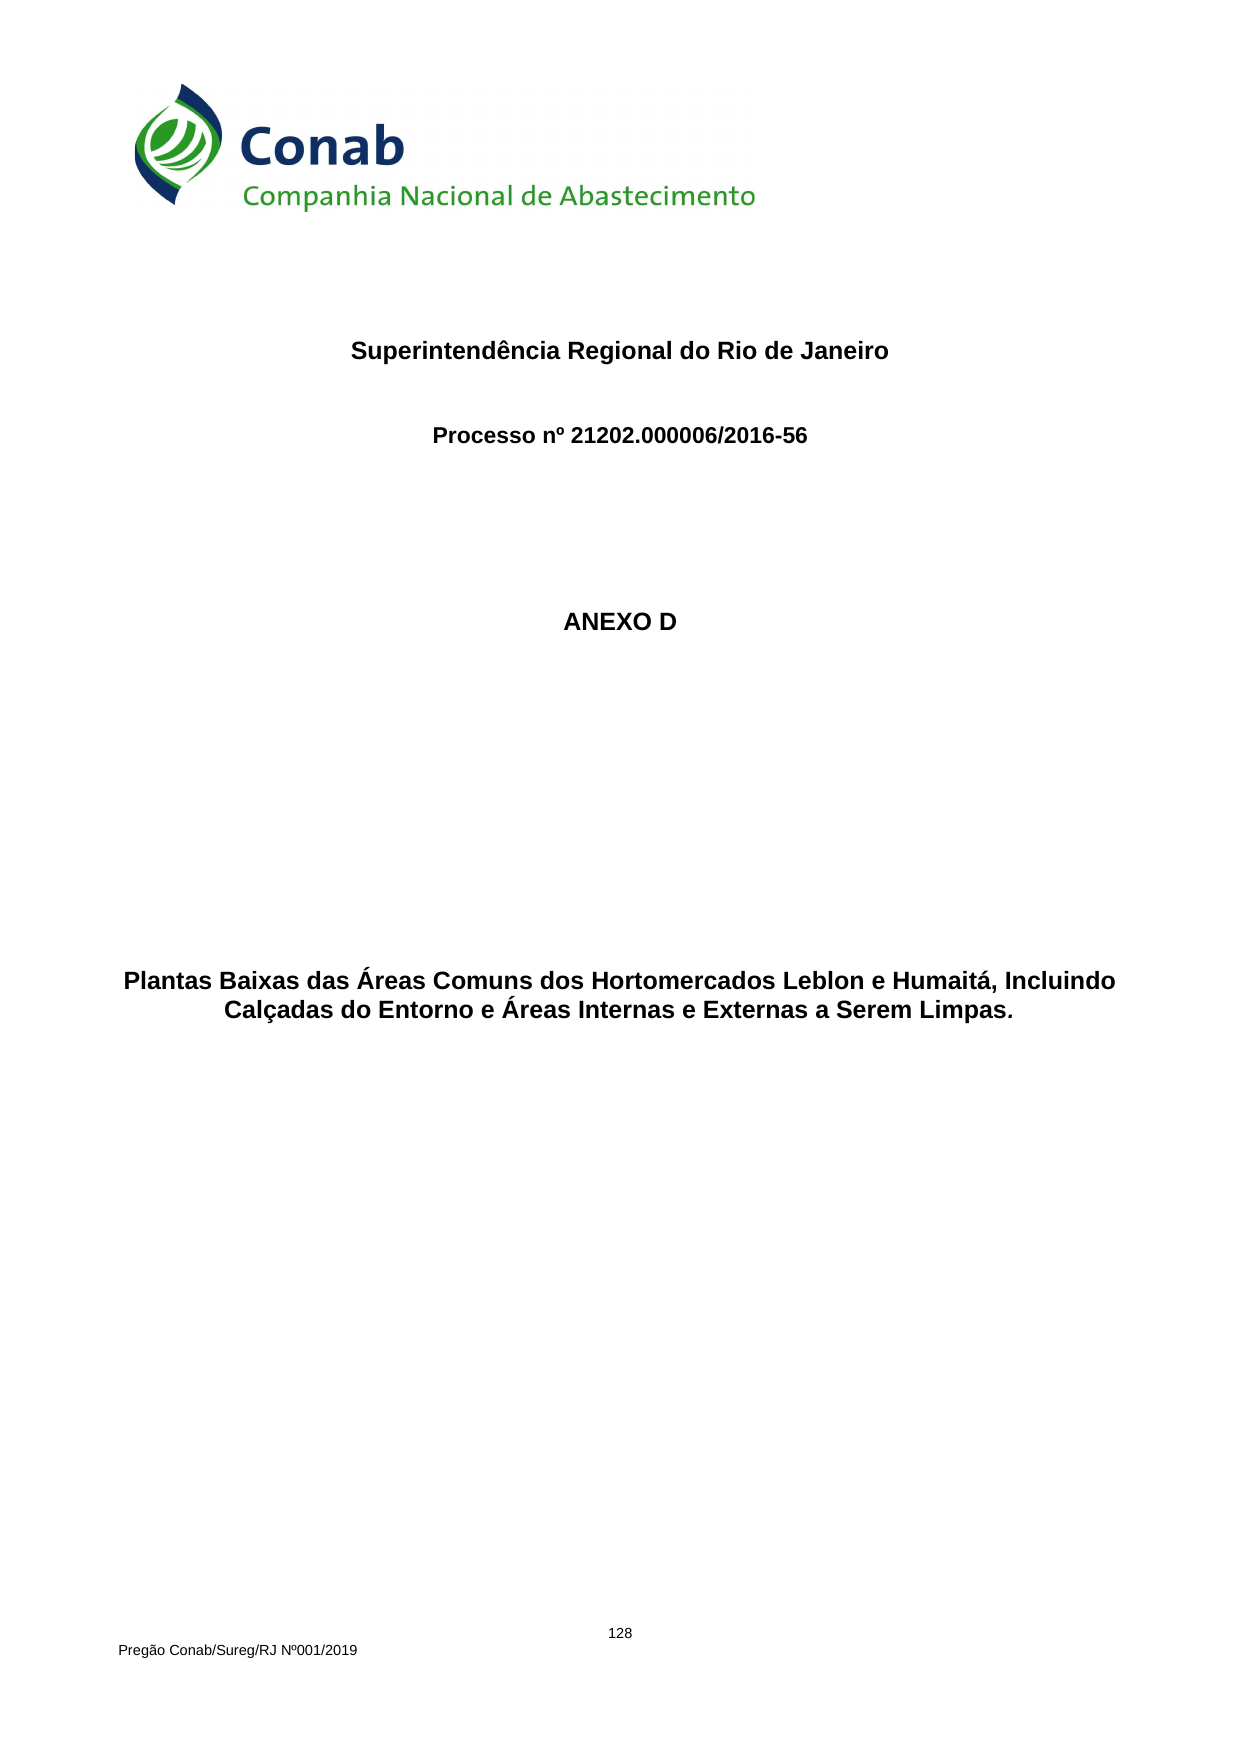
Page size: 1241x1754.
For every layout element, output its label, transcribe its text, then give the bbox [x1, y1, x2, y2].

text ANEXO D [118, 607, 1122, 635]
text Superintendência Regional do Rio de Janeiro [118, 336, 1122, 364]
text Processo nº 21202.000006/2016-56 [118, 422, 1122, 448]
picture [134, 84, 755, 212]
text Plantas Baixas das Áreas Comuns dos Hortomercados Leblon e Humaitá, Incluindo Calçadas do Entorno e Áreas Internas e Externas a Serem Limpas. [118, 966, 1122, 1023]
